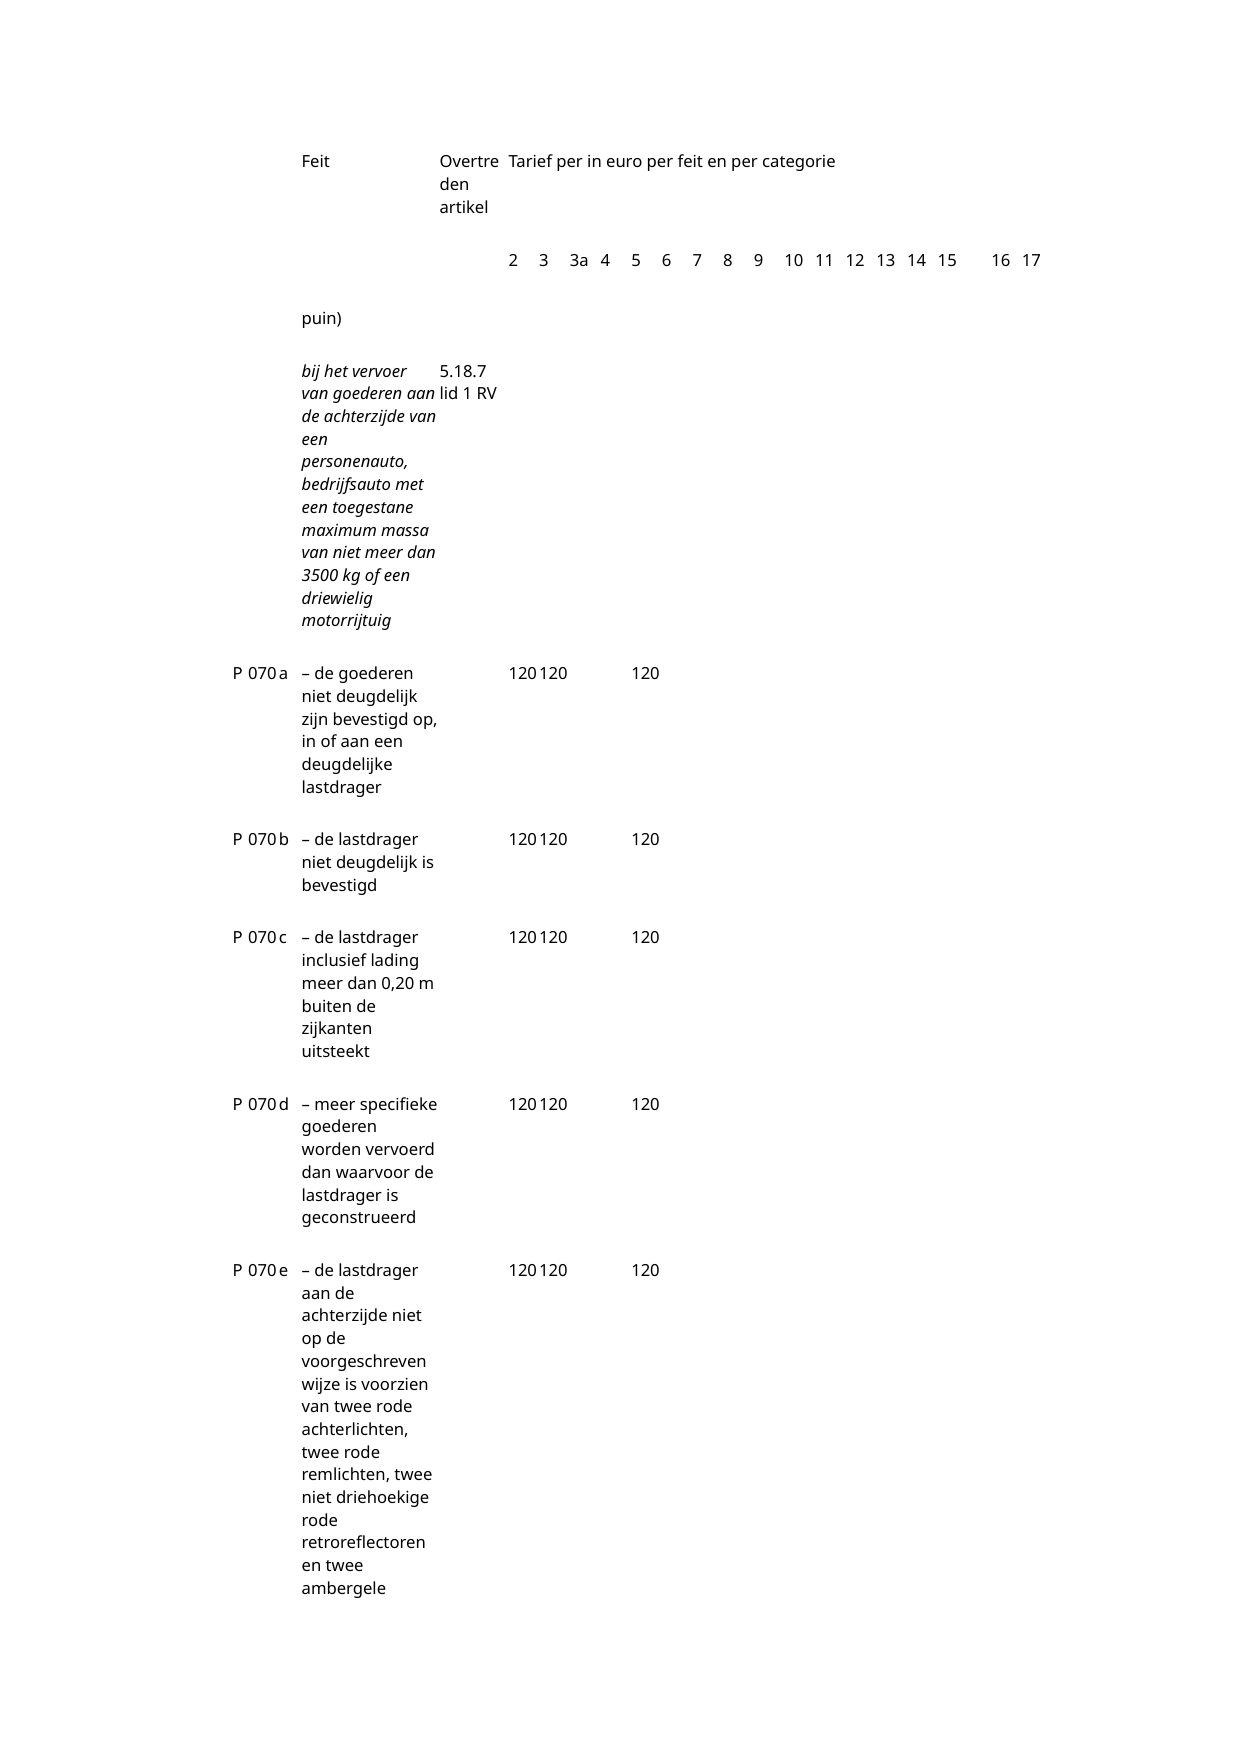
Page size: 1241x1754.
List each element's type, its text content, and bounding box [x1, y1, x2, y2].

table_cell [845, 1259, 876, 1599]
table_cell [907, 1259, 937, 1599]
table_cell [784, 1093, 815, 1259]
table_cell [815, 307, 845, 359]
table_cell [439, 1259, 508, 1599]
table_cell [815, 828, 845, 926]
table_cell 10 [784, 248, 815, 307]
table_cell [991, 828, 1022, 926]
table_cell [938, 1093, 991, 1259]
table_cell [439, 662, 508, 828]
table_cell [233, 359, 248, 662]
table_cell [439, 307, 508, 359]
table_cell [754, 926, 784, 1092]
table_cell [876, 307, 907, 359]
table_cell [508, 359, 539, 662]
table_cell [876, 926, 907, 1092]
table_cell [754, 1093, 784, 1259]
table_cell [723, 662, 753, 828]
table_cell c [279, 926, 301, 1092]
table_cell [570, 359, 600, 662]
table_cell 2 [508, 248, 539, 307]
table_cell [600, 1259, 631, 1599]
table_cell 120 [508, 662, 539, 828]
table_cell e [279, 1259, 301, 1599]
table_cell 120 [508, 1259, 539, 1599]
table_cell [815, 359, 845, 662]
table_cell P [233, 1093, 248, 1259]
table_cell [439, 248, 508, 307]
table_cell [784, 926, 815, 1092]
table_cell [233, 248, 248, 307]
table_cell [570, 1259, 600, 1599]
table_cell 070 [248, 662, 278, 828]
table_cell [570, 1093, 600, 1259]
table_cell [570, 926, 600, 1092]
table_cell [784, 662, 815, 828]
table_cell [508, 307, 539, 359]
table_cell [784, 307, 815, 359]
table_cell 4 [600, 248, 631, 307]
table_cell 120 [539, 1093, 569, 1259]
table_cell [815, 662, 845, 828]
table_cell [845, 926, 876, 1092]
table_cell b [279, 828, 301, 926]
table_cell 7 [692, 248, 723, 307]
table_cell [662, 1093, 692, 1259]
table_cell [692, 307, 723, 359]
table_header [233, 150, 248, 248]
table_cell [876, 828, 907, 926]
table_cell [754, 359, 784, 662]
table_cell – meer specifieke goederen worden vervoerd dan waarvoor de lastdrager is geconstrueerd [301, 1093, 439, 1259]
table_cell [662, 828, 692, 926]
table_cell 120 [539, 926, 569, 1092]
table_cell [815, 926, 845, 1092]
table_cell [662, 1259, 692, 1599]
table_cell [279, 307, 301, 359]
table_cell 120 [508, 1093, 539, 1259]
table_cell [570, 828, 600, 926]
table_cell [662, 662, 692, 828]
table_cell [600, 1093, 631, 1259]
table_cell [845, 662, 876, 828]
table_cell 120 [508, 828, 539, 926]
table_cell [815, 1093, 845, 1259]
table_cell 3 [539, 248, 569, 307]
table_cell [907, 307, 937, 359]
table_cell [631, 359, 662, 662]
table_cell [991, 662, 1022, 828]
table_cell [600, 828, 631, 926]
table_cell [723, 828, 753, 926]
table_cell [1022, 359, 1053, 662]
table_cell [662, 926, 692, 1092]
table_cell – de lastdrager aan de achterzijde niet op de voorgeschreven wijze is voorzien van twee rode achterlichten, twee rode remlichten, twee niet driehoekige rode retroreflectoren en twee ambergele [301, 1259, 439, 1599]
table_cell a [279, 662, 301, 828]
table_cell P [233, 662, 248, 828]
table_cell [938, 662, 991, 828]
table_cell [723, 359, 753, 662]
table_cell [539, 359, 569, 662]
table_cell [1022, 1093, 1053, 1259]
table_cell [301, 248, 439, 307]
table_cell [600, 926, 631, 1092]
table_cell [991, 926, 1022, 1092]
table_cell [723, 307, 753, 359]
table_cell [938, 828, 991, 926]
table_cell [938, 1259, 991, 1599]
table_cell [233, 307, 248, 359]
table_cell [991, 1259, 1022, 1599]
table_cell [279, 248, 301, 307]
table_header [248, 150, 278, 248]
table_cell [539, 307, 569, 359]
table_cell 070 [248, 926, 278, 1092]
table_cell [784, 828, 815, 926]
table_cell [907, 359, 937, 662]
table_cell [991, 1093, 1022, 1259]
table_cell [248, 307, 278, 359]
table_cell [600, 359, 631, 662]
table_cell [754, 662, 784, 828]
table_cell [1022, 828, 1053, 926]
table_cell [1022, 307, 1053, 359]
table_cell 120 [508, 926, 539, 1092]
table_cell [692, 926, 723, 1092]
table_cell [1022, 1259, 1053, 1599]
table_cell 120 [539, 828, 569, 926]
table_cell 070 [248, 1093, 278, 1259]
table_cell [279, 359, 301, 662]
table_header Tarief per in euro per feit en per categorie [508, 150, 1053, 248]
table_cell [600, 307, 631, 359]
table_cell [991, 307, 1022, 359]
table_cell P [233, 828, 248, 926]
table_cell 12 [845, 248, 876, 307]
table_cell [876, 1259, 907, 1599]
table_cell P [233, 1259, 248, 1599]
table_cell – de lastdrager niet deugdelijk is bevestigd [301, 828, 439, 926]
table_cell 11 [815, 248, 845, 307]
table_cell [784, 359, 815, 662]
table_cell [845, 1093, 876, 1259]
table_cell 120 [631, 1259, 662, 1599]
table_cell [754, 1259, 784, 1599]
table_cell [570, 307, 600, 359]
table_cell 3a [570, 248, 600, 307]
table_cell [692, 1259, 723, 1599]
table_cell [723, 926, 753, 1092]
table_cell [662, 307, 692, 359]
table_cell 5 [631, 248, 662, 307]
table_cell [876, 662, 907, 828]
table_cell bij het vervoer van goederen aan de achterzijde van een personenauto, bedrijfsauto met een toegestane maximum massa van niet meer dan 3500 kg of een driewielig motorrijtuig [301, 359, 439, 662]
table_cell 15 [938, 248, 991, 307]
table_cell [907, 926, 937, 1092]
table_cell 16 [991, 248, 1022, 307]
table_cell 8 [723, 248, 753, 307]
table_cell puin) [301, 307, 439, 359]
table_cell [662, 359, 692, 662]
table_cell 6 [662, 248, 692, 307]
table_cell 120 [631, 662, 662, 828]
table_cell – de goederen niet deugdelijk zijn bevestigd op, in of aan een deugdelijke lastdrager [301, 662, 439, 828]
table_cell [692, 359, 723, 662]
table_cell [692, 662, 723, 828]
table_cell [845, 359, 876, 662]
table_cell [784, 1259, 815, 1599]
table_cell [907, 828, 937, 926]
table_cell [692, 1093, 723, 1259]
table_cell [938, 926, 991, 1092]
table_cell 120 [539, 662, 569, 828]
table_cell [1022, 662, 1053, 828]
table_cell [991, 359, 1022, 662]
table_header Feit [301, 150, 439, 248]
table_cell [938, 359, 991, 662]
table_cell [907, 1093, 937, 1259]
table_cell 120 [539, 1259, 569, 1599]
table_header [279, 150, 301, 248]
table_cell [938, 307, 991, 359]
table_cell [570, 662, 600, 828]
table_cell 120 [631, 1093, 662, 1259]
table_cell [876, 1093, 907, 1259]
table_cell 120 [631, 926, 662, 1092]
table_cell 9 [754, 248, 784, 307]
table_cell [600, 662, 631, 828]
table_cell [439, 1093, 508, 1259]
table_cell [754, 828, 784, 926]
table_cell [1022, 926, 1053, 1092]
table_cell [692, 828, 723, 926]
table_cell 13 [876, 248, 907, 307]
table_cell 120 [631, 828, 662, 926]
table_cell [907, 662, 937, 828]
table_cell [876, 359, 907, 662]
table_cell [845, 828, 876, 926]
table_cell [248, 248, 278, 307]
table_cell d [279, 1093, 301, 1259]
table_cell 5.18.7 lid 1 RV [439, 359, 508, 662]
table_cell [754, 307, 784, 359]
table_cell [631, 307, 662, 359]
table_cell [723, 1093, 753, 1259]
table_cell [845, 307, 876, 359]
table_cell 070 [248, 828, 278, 926]
table_cell – de lastdrager inclusief lading meer dan 0,20 m buiten de zijkanten uitsteekt [301, 926, 439, 1092]
table_cell P [233, 926, 248, 1092]
table_cell [723, 1259, 753, 1599]
table_cell 17 [1022, 248, 1053, 307]
table_cell [248, 359, 278, 662]
table_header Overtreden artikel [439, 150, 508, 248]
table_cell 14 [907, 248, 937, 307]
table_cell 070 [248, 1259, 278, 1599]
table_cell [815, 1259, 845, 1599]
table_cell [439, 828, 508, 926]
table_cell [439, 926, 508, 1092]
